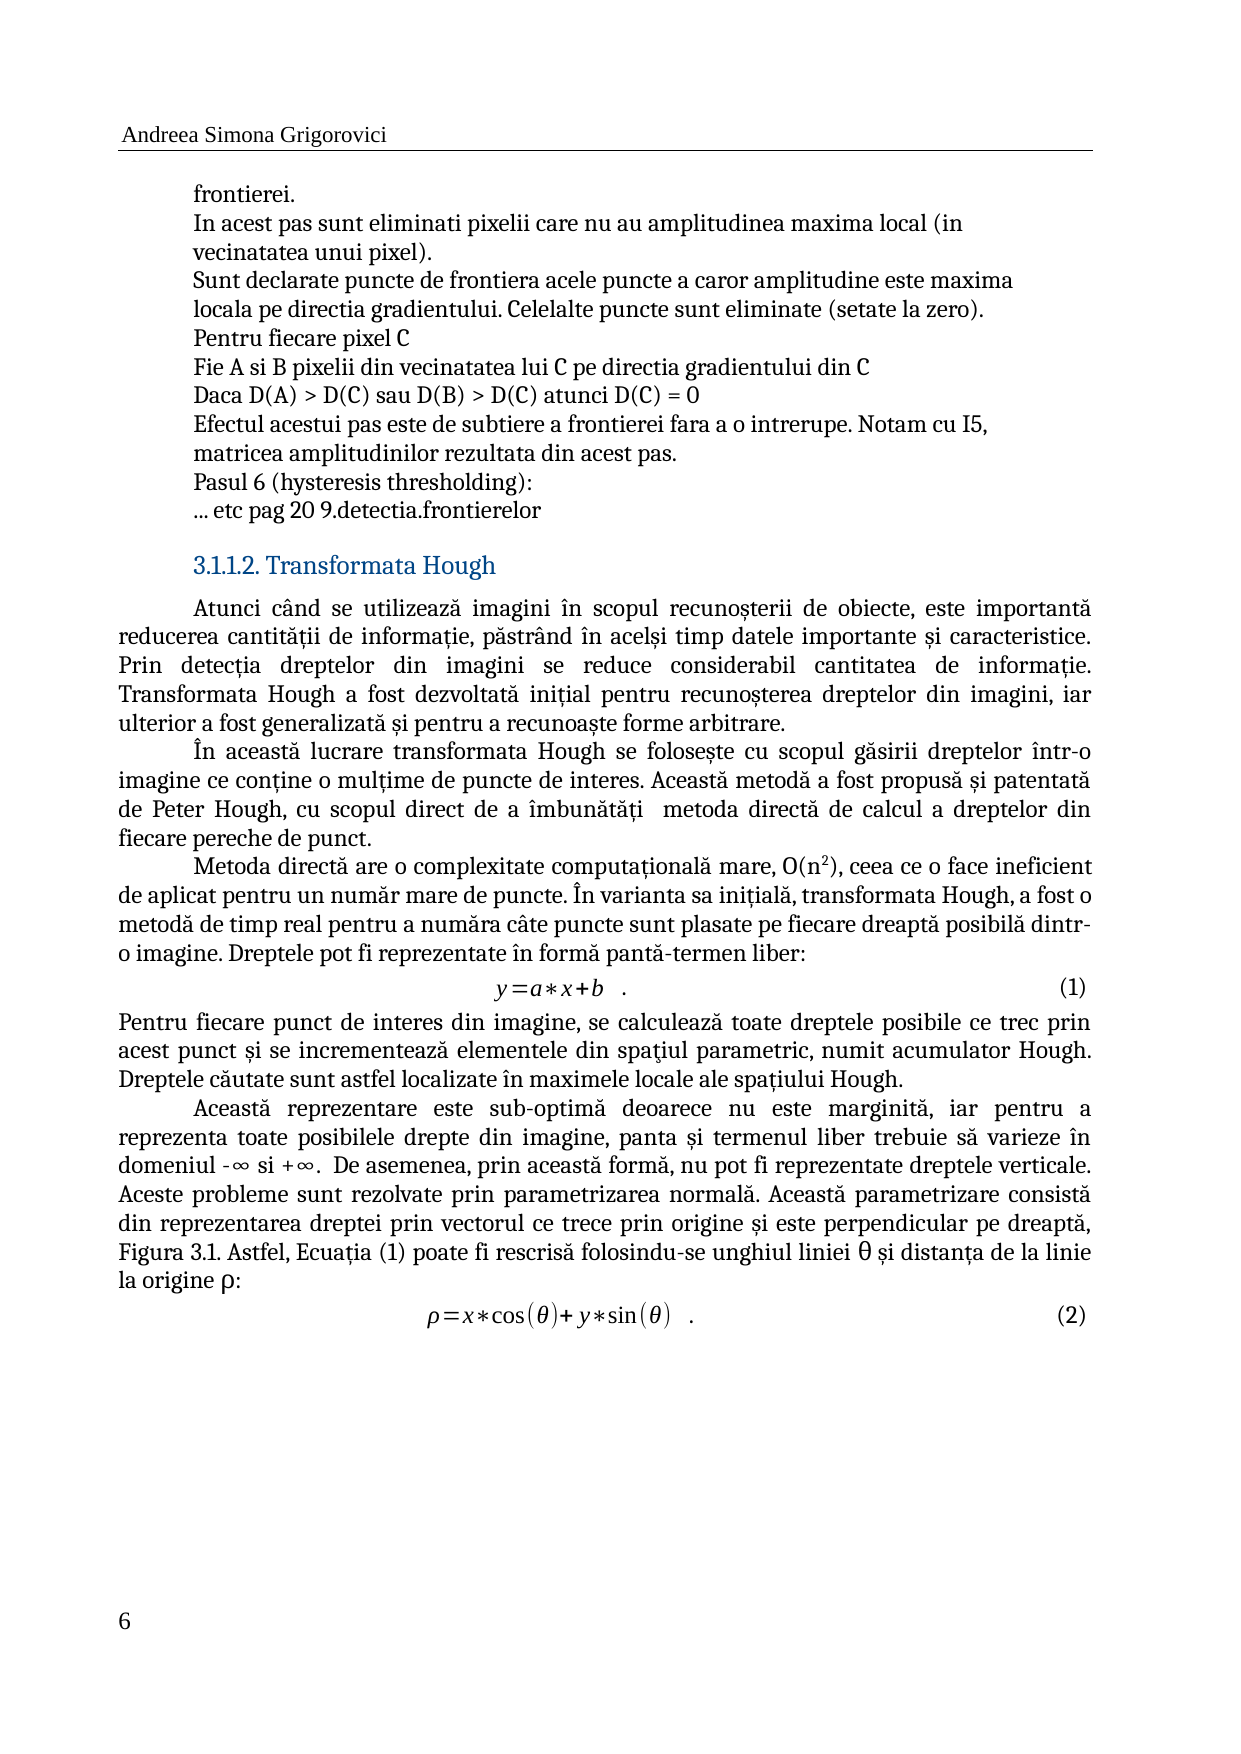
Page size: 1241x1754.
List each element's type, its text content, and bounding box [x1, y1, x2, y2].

text Metoda directă are o complexitate computațională mare, O(n2), ceea ce o face ineficient de aplicat pentru un număr mare de puncte. În varianta sa inițială, transformata Hough, a fost o metodă de timp real pentru a număra câte puncte sunt plasate pe fiecare dreaptă posibilă dintr-o imagine. Dreptele pot fi reprezentate în formă pantă-termen liber: [118, 852, 1093, 967]
text Pentru fiecare pixel C [118, 324, 1093, 353]
table_header (2) [984, 1295, 1093, 1336]
text Pasul 6 (hysteresis thresholding): [118, 468, 1093, 496]
text Atunci când se utilizează imagini în scopul recunoșterii de obiecte, este importantă reducerea cantității de informație, păstrând în acelși timp datele importante și caracteristice. Prin detecția dreptelor din imagini se reduce considerabil cantitatea de informație. Transformata Hough a fost dezvoltată inițial pentru recunoșterea dreptelor din imagini, iar ulterior a fost generalizată și pentru a recunoaște forme arbitrare. [118, 593, 1093, 737]
text Daca D(A) > D(C) sau D(B) > D(C) atunci D(C) = 0 [118, 381, 1093, 410]
table_header (1) [984, 967, 1093, 1007]
table_header . [118, 1295, 984, 1336]
text Sunt declarate puncte de frontiera acele puncte a caror amplitudine este maxima [118, 266, 1093, 295]
text In acest pas sunt eliminati pixelii care nu au amplitudinea maxima local (in [118, 209, 1093, 238]
text Efectul acestui pas este de subtiere a frontierei fara a o intrerupe. Notam cu I5, [118, 410, 1093, 439]
text vecinatatea unui pixel). [118, 238, 1093, 266]
text În această lucrare transformata Hough se folosește cu scopul găsirii dreptelor într-o imagine ce conține o mulțime de puncte de interes. Această metodă a fost propusă și patentată de Peter Hough, cu scopul direct de a îmbunătăți metoda directă de calcul a dreptelor din fiecare pereche de punct. [118, 737, 1093, 852]
text Pentru fiecare punct de interes din imagine, se calculează toate dreptele posibile ce trec prin acest punct şi se incrementează elementele din spaţiul parametric, numit acumulator Hough. Dreptele căutate sunt astfel localizate în maximele locale ale spațiului Hough. [118, 1007, 1093, 1094]
text Această reprezentare este sub-optimă deoarece nu este marginită, iar pentru a reprezenta toate posibilele drepte din imagine, panta și termenul liber trebuie să varieze în domeniul -∞ si +∞. De asemenea, prin această formă, nu pot fi reprezentate dreptele verticale. Aceste probleme sunt rezolvate prin parametrizarea normală. Această parametrizare consistă din reprezentarea dreptei prin vectorul ce trece prin origine și este perpendicular pe dreaptă, Figura 3.1. Astfel, Ecuația (1) poate fi rescrisă folosindu-se unghiul liniei θ și distanța de la linie la origine ρ: [118, 1094, 1093, 1295]
text Fie A si B pixelii din vecinatatea lui C pe directia gradientului din C [118, 353, 1093, 381]
text ... etc pag 20 9.detectia.frontierelor [118, 496, 1093, 525]
table_header . [118, 967, 984, 1007]
text locala pe directia gradientului. Celelalte puncte sunt eliminate (setate la zero). [118, 295, 1093, 324]
text frontierei. [118, 180, 1093, 209]
subtitle Transformata Hough [193, 550, 1093, 581]
text matricea amplitudinilor rezultata din acest pas. [118, 439, 1093, 468]
